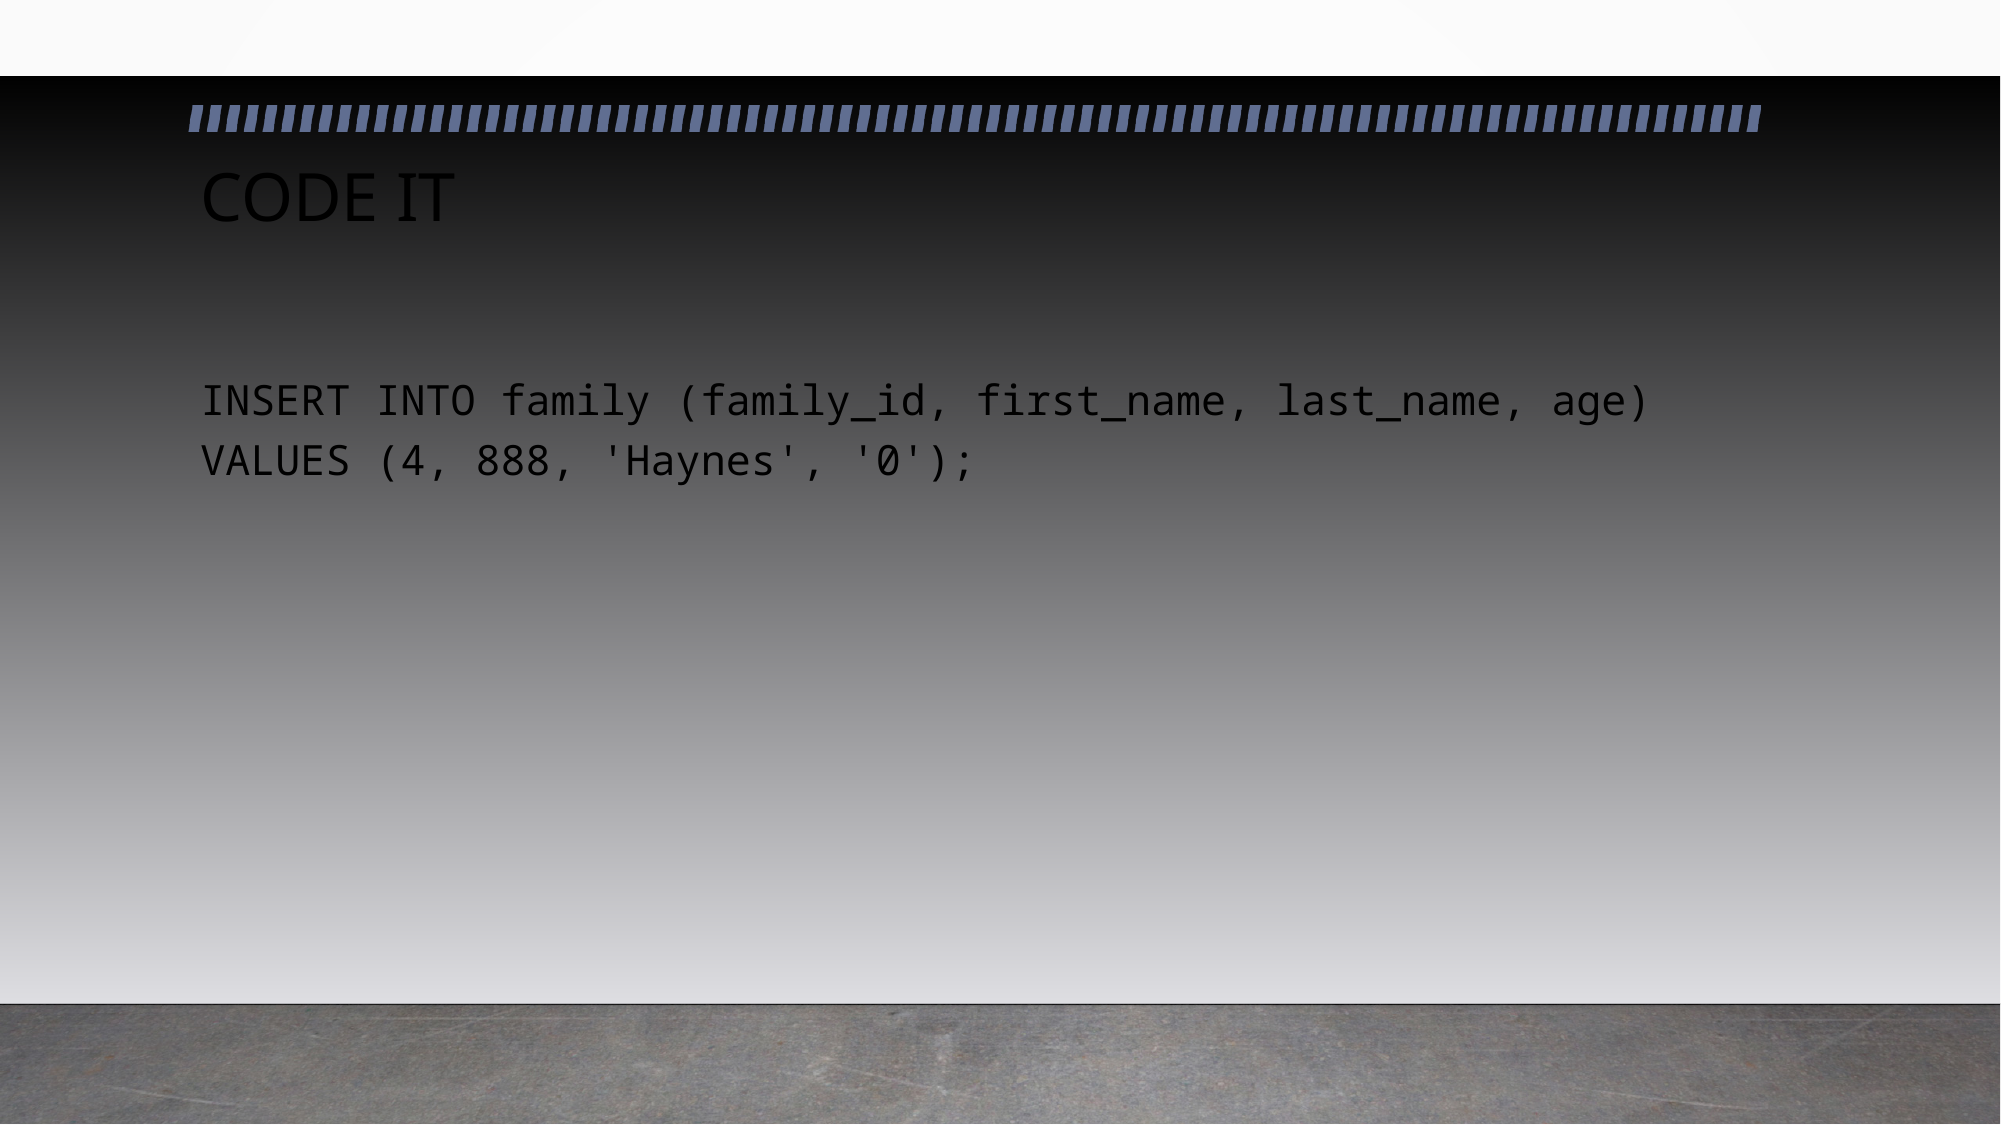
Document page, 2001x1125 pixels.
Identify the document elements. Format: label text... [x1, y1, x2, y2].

list INSERT INTO family (family_id, first_name, last_name, age) VALUES (4, 888, 'Haynes', '0'); [185, 356, 1761, 897]
title CODE IT [185, 156, 1761, 329]
